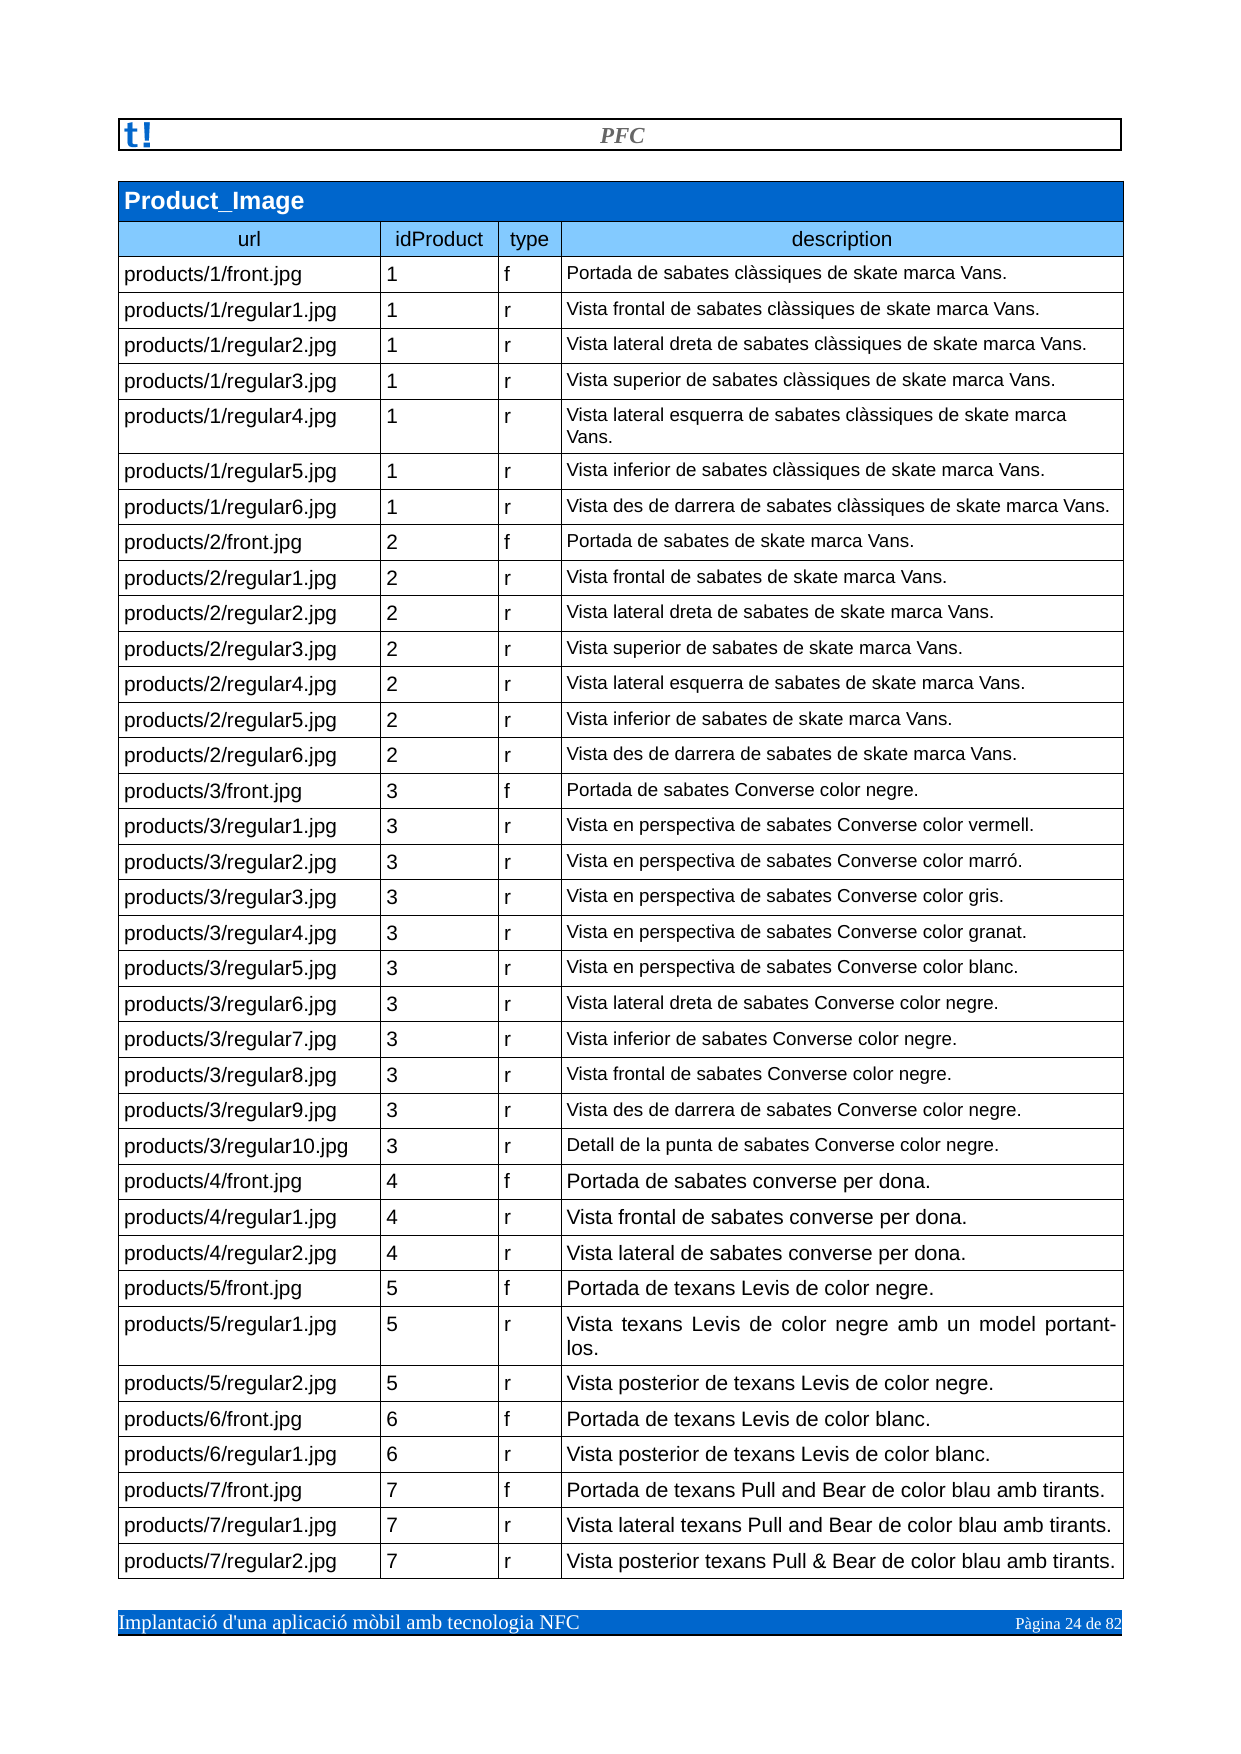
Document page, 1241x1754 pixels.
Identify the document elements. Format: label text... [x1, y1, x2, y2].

table_cell r [499, 454, 561, 489]
table_cell Detall de la punta de sabates Converse color negre. [562, 1129, 1123, 1163]
table_cell r [499, 1058, 561, 1092]
table_cell products/5/front.jpg [119, 1271, 380, 1306]
table_cell r [499, 1544, 561, 1578]
table_cell products/2/regular6.jpg [119, 738, 380, 773]
table_cell products/1/regular4.jpg [119, 400, 380, 453]
table_cell products/1/regular3.jpg [119, 364, 380, 398]
table_cell description [562, 222, 1123, 256]
table_cell r [499, 364, 561, 398]
table_cell 3 [381, 987, 498, 1021]
table_cell products/7/regular2.jpg [119, 1544, 380, 1578]
table_cell r [499, 1307, 561, 1365]
table_cell 7 [381, 1473, 498, 1507]
table_cell Vista texans Levis de color negre amb un model portant-los. [562, 1307, 1123, 1365]
table_cell 2 [381, 632, 498, 666]
table_cell 1 [381, 257, 498, 292]
table_cell 3 [381, 880, 498, 915]
table_cell 3 [381, 916, 498, 950]
table_cell 2 [381, 561, 498, 595]
table_cell 2 [381, 703, 498, 737]
table_cell r [499, 951, 561, 986]
table_cell 5 [381, 1271, 498, 1306]
table_cell r [499, 809, 561, 844]
table_cell type [499, 222, 561, 256]
table_cell 1 [381, 293, 498, 327]
table_cell 3 [381, 845, 498, 879]
table_cell Vista lateral esquerra de sabates clàssiques de skate marca Vans. [562, 400, 1123, 453]
table_cell Vista lateral dreta de sabates de skate marca Vans. [562, 596, 1123, 631]
table_cell Vista posterior de texans Levis de color blanc. [562, 1437, 1123, 1472]
table_cell r [499, 916, 561, 950]
table_cell Portada de sabates clàssiques de skate marca Vans. [562, 257, 1123, 292]
table_cell r [499, 400, 561, 453]
table_cell 3 [381, 1129, 498, 1163]
table_cell Vista inferior de sabates de skate marca Vans. [562, 703, 1123, 737]
table_cell products/3/regular10.jpg [119, 1129, 380, 1163]
table_cell r [499, 1200, 561, 1234]
table_cell f [499, 257, 561, 292]
table_cell r [499, 1022, 561, 1057]
table_cell 3 [381, 774, 498, 808]
table_cell products/3/regular7.jpg [119, 1022, 380, 1057]
table_cell products/3/regular9.jpg [119, 1094, 380, 1128]
table_cell products/3/regular8.jpg [119, 1058, 380, 1092]
table_cell Vista des de darrera de sabates de skate marca Vans. [562, 738, 1123, 773]
table_cell Portada de texans Levis de color blanc. [562, 1402, 1123, 1436]
table_cell r [499, 738, 561, 773]
table_cell Vista lateral de sabates converse per dona. [562, 1236, 1123, 1270]
picture [123, 121, 151, 148]
table_cell 1 [381, 400, 498, 453]
table_cell Vista lateral dreta de sabates clàssiques de skate marca Vans. [562, 329, 1123, 363]
table_cell r [499, 1366, 561, 1401]
table_cell f [499, 1402, 561, 1436]
table_cell r [499, 987, 561, 1021]
table_cell url [119, 222, 380, 256]
table_cell 2 [381, 667, 498, 702]
table_cell 5 [381, 1307, 498, 1365]
table_cell Vista en perspectiva de sabates Converse color vermell. [562, 809, 1123, 844]
table_cell products/1/regular1.jpg [119, 293, 380, 327]
table_cell 4 [381, 1165, 498, 1199]
table_cell Vista des de darrera de sabates Converse color negre. [562, 1094, 1123, 1128]
table_cell 3 [381, 809, 498, 844]
table_cell products/2/regular2.jpg [119, 596, 380, 631]
table_cell 1 [381, 364, 498, 398]
table_cell 6 [381, 1402, 498, 1436]
table_cell r [499, 1437, 561, 1472]
table_cell r [499, 667, 561, 702]
table_cell products/3/regular5.jpg [119, 951, 380, 986]
table_cell f [499, 774, 561, 808]
table_cell 1 [381, 329, 498, 363]
table_cell products/5/regular2.jpg [119, 1366, 380, 1401]
table_cell products/5/regular1.jpg [119, 1307, 380, 1365]
table_cell Vista en perspectiva de sabates Converse color gris. [562, 880, 1123, 915]
table_cell Portada de texans Pull and Bear de color blau amb tirants. [562, 1473, 1123, 1507]
table_cell products/3/regular3.jpg [119, 880, 380, 915]
table_cell 7 [381, 1508, 498, 1543]
table_cell Portada de sabates converse per dona. [562, 1165, 1123, 1199]
table_cell Vista frontal de sabates converse per dona. [562, 1200, 1123, 1234]
table_cell r [499, 561, 561, 595]
table_cell products/2/regular5.jpg [119, 703, 380, 737]
table_cell 1 [381, 490, 498, 524]
table_cell 3 [381, 1058, 498, 1092]
table_cell products/4/front.jpg [119, 1165, 380, 1199]
table_cell Portada de sabates de skate marca Vans. [562, 525, 1123, 560]
table_cell Vista inferior de sabates clàssiques de skate marca Vans. [562, 454, 1123, 489]
table_cell products/2/regular4.jpg [119, 667, 380, 702]
table_cell f [499, 525, 561, 560]
table_cell products/1/regular2.jpg [119, 329, 380, 363]
table_cell Vista frontal de sabates Converse color negre. [562, 1058, 1123, 1092]
table_cell products/3/front.jpg [119, 774, 380, 808]
table_cell r [499, 703, 561, 737]
table_cell r [499, 1094, 561, 1128]
table_cell r [499, 1508, 561, 1543]
table_cell 5 [381, 1366, 498, 1401]
table_cell products/2/front.jpg [119, 525, 380, 560]
table_cell r [499, 1129, 561, 1163]
table_cell r [499, 880, 561, 915]
table_cell products/3/regular2.jpg [119, 845, 380, 879]
table_cell r [499, 632, 561, 666]
table_cell Portada de texans Levis de color negre. [562, 1271, 1123, 1306]
table_cell r [499, 845, 561, 879]
table_cell products/7/regular1.jpg [119, 1508, 380, 1543]
table_cell Vista frontal de sabates de skate marca Vans. [562, 561, 1123, 595]
table_cell products/1/front.jpg [119, 257, 380, 292]
table_cell Vista superior de sabates clàssiques de skate marca Vans. [562, 364, 1123, 398]
table_cell 3 [381, 951, 498, 986]
table_cell Portada de sabates Converse color negre. [562, 774, 1123, 808]
table_cell products/2/regular1.jpg [119, 561, 380, 595]
table_cell products/6/front.jpg [119, 1402, 380, 1436]
table_cell products/4/regular2.jpg [119, 1236, 380, 1270]
table_cell f [499, 1271, 561, 1306]
table_cell r [499, 1236, 561, 1270]
table_cell products/2/regular3.jpg [119, 632, 380, 666]
table_cell products/3/regular6.jpg [119, 987, 380, 1021]
table_cell 4 [381, 1236, 498, 1270]
table_header Product_Image [119, 182, 1123, 221]
table_cell Vista frontal de sabates clàssiques de skate marca Vans. [562, 293, 1123, 327]
table_cell products/4/regular1.jpg [119, 1200, 380, 1234]
table_cell 7 [381, 1544, 498, 1578]
table_cell 1 [381, 454, 498, 489]
table_cell 3 [381, 1094, 498, 1128]
table_cell Vista posterior texans Pull & Bear de color blau amb tirants. [562, 1544, 1123, 1578]
table_cell Vista lateral texans Pull and Bear de color blau amb tirants. [562, 1508, 1123, 1543]
table_cell r [499, 490, 561, 524]
table_cell 6 [381, 1437, 498, 1472]
table_cell idProduct [381, 222, 498, 256]
table_cell 2 [381, 525, 498, 560]
table_cell f [499, 1473, 561, 1507]
table_cell f [499, 1165, 561, 1199]
table_cell Vista en perspectiva de sabates Converse color blanc. [562, 951, 1123, 986]
table_cell Vista en perspectiva de sabates Converse color granat. [562, 916, 1123, 950]
table_cell 4 [381, 1200, 498, 1234]
table_cell Vista lateral esquerra de sabates de skate marca Vans. [562, 667, 1123, 702]
table_cell r [499, 329, 561, 363]
table_cell 2 [381, 596, 498, 631]
table_cell Vista lateral dreta de sabates Converse color negre. [562, 987, 1123, 1021]
table_cell Vista inferior de sabates Converse color negre. [562, 1022, 1123, 1057]
table_cell Vista posterior de texans Levis de color negre. [562, 1366, 1123, 1401]
table_cell 3 [381, 1022, 498, 1057]
table_cell Vista superior de sabates de skate marca Vans. [562, 632, 1123, 666]
table_cell Vista en perspectiva de sabates Converse color marró. [562, 845, 1123, 879]
table_cell products/1/regular5.jpg [119, 454, 380, 489]
table_cell r [499, 293, 561, 327]
table_cell products/1/regular6.jpg [119, 490, 380, 524]
table_cell Vista des de darrera de sabates clàssiques de skate marca Vans. [562, 490, 1123, 524]
table_cell products/6/regular1.jpg [119, 1437, 380, 1472]
table_cell products/3/regular1.jpg [119, 809, 380, 844]
table_cell products/7/front.jpg [119, 1473, 380, 1507]
table_cell 2 [381, 738, 498, 773]
table_cell products/3/regular4.jpg [119, 916, 380, 950]
table_cell r [499, 596, 561, 631]
